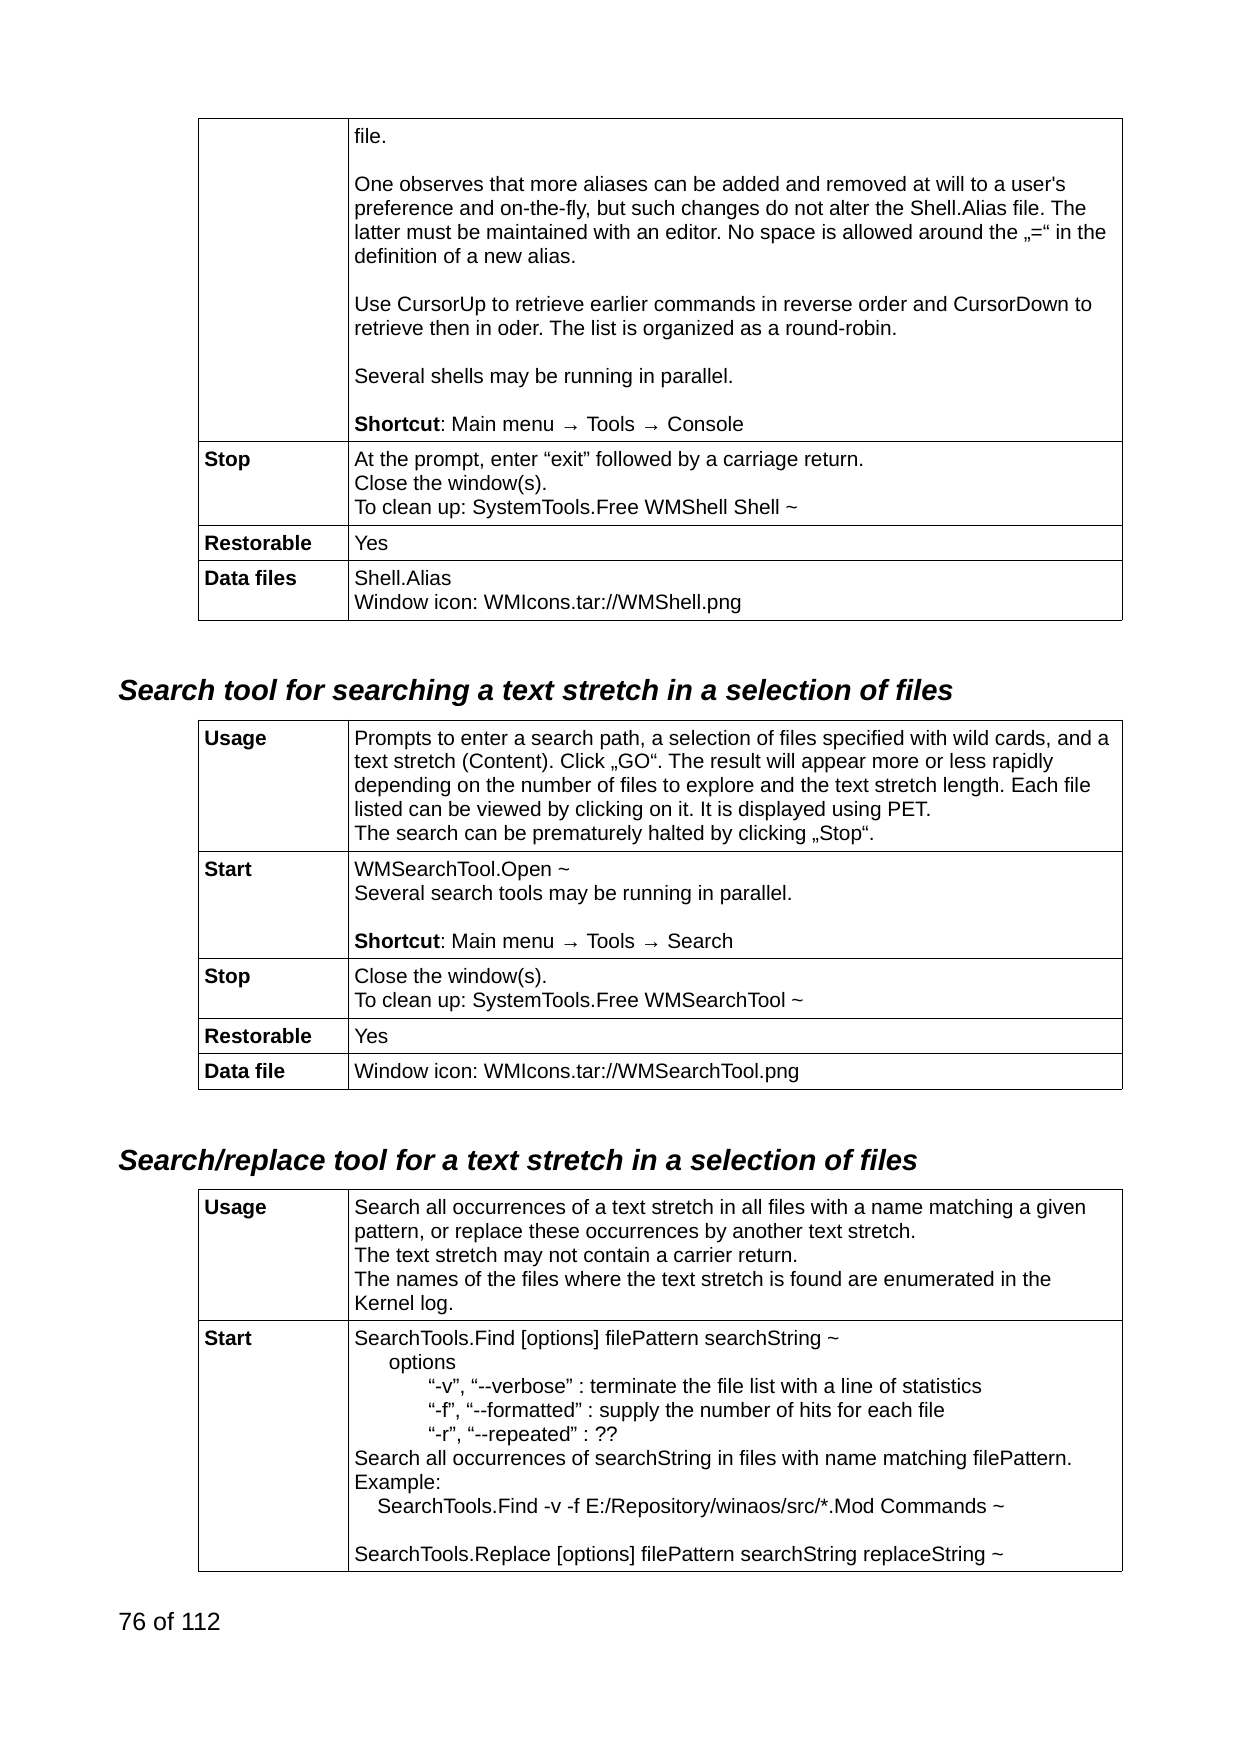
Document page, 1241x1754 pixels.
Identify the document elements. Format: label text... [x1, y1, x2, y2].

table_cell Start [199, 852, 348, 958]
table_header Usage [199, 721, 348, 851]
table_cell Stop [199, 959, 348, 1018]
table_cell Data file [199, 1054, 348, 1089]
table_cell file. One observes that more aliases can be added and removed at will to a user's preference and on-the-fly, but such changes do not alter the Shell.Alias file. The latter must be maintained with an editor. No space is allowed around the „=“ in the definition of a new alias. Use CursorUp to retrieve earlier commands in reverse order and CursorDown to retrieve then in oder. The list is organized as a round-robin. Several shells may be running in parallel. Shortcut: Main menu → Tools → Console [349, 119, 1122, 441]
table_cell Restorable [199, 526, 348, 560]
table_header Usage [199, 1190, 348, 1320]
table_cell SearchTools.Find [options] filePattern searchString ~ options “-v”, “--verbose” : terminate the file list with a line of statistics “-f”, “--formatted” : supply the number of hits for each file “-r”, “--repeated” : ?? Search all occurrences of searchString in files with name matching filePattern. Example: SearchTools.Find -v -f E:/Repository/winaos/src/*.Mod Commands ~ SearchTools.Replace [options] filePattern searchString replaceString ~ [349, 1321, 1122, 1571]
table_cell At the prompt, enter “exit” followed by a carriage return. Close the window(s). To clean up: SystemTools.Free WMShell Shell ~ [349, 442, 1122, 524]
table_header Search all occurrences of a text stretch in all files with a name matching a given pattern, or replace these occurrences by another text stretch. The text stretch may not contain a carrier return. The names of the files where the text stretch is found are enumerated in the Kernel log. [349, 1190, 1122, 1320]
table_header Prompts to enter a search path, a selection of files specified with wild cards, and a text stretch (Content). Click „GO“. The result will appear more or less rapidly depending on the number of files to explore and the text stretch length. Each file listed can be viewed by clicking on it. It is displayed using PET. The search can be prematurely halted by clicking „Stop“. [349, 721, 1122, 851]
table_cell Stop [199, 442, 348, 524]
table_cell Data files [199, 561, 348, 619]
subtitle Search tool for searching a text stretch in a selection of files [118, 673, 1122, 707]
table_cell Shell.Alias Window icon: WMIcons.tar://WMShell.png [349, 561, 1122, 619]
subtitle Search/replace tool for a text stretch in a selection of files [118, 1143, 1122, 1176]
table_cell [199, 119, 348, 441]
table_cell Start [199, 1321, 348, 1571]
table_cell Window icon: WMIcons.tar://WMSearchTool.png [349, 1054, 1122, 1089]
table_cell Yes [349, 526, 1122, 560]
table_cell Close the window(s). To clean up: SystemTools.Free WMSearchTool ~ [349, 959, 1122, 1018]
table_cell Restorable [199, 1019, 348, 1053]
table_cell WMSearchTool.Open ~ Several search tools may be running in parallel. Shortcut: Main menu → Tools → Search [349, 852, 1122, 958]
table_cell Yes [349, 1019, 1122, 1053]
